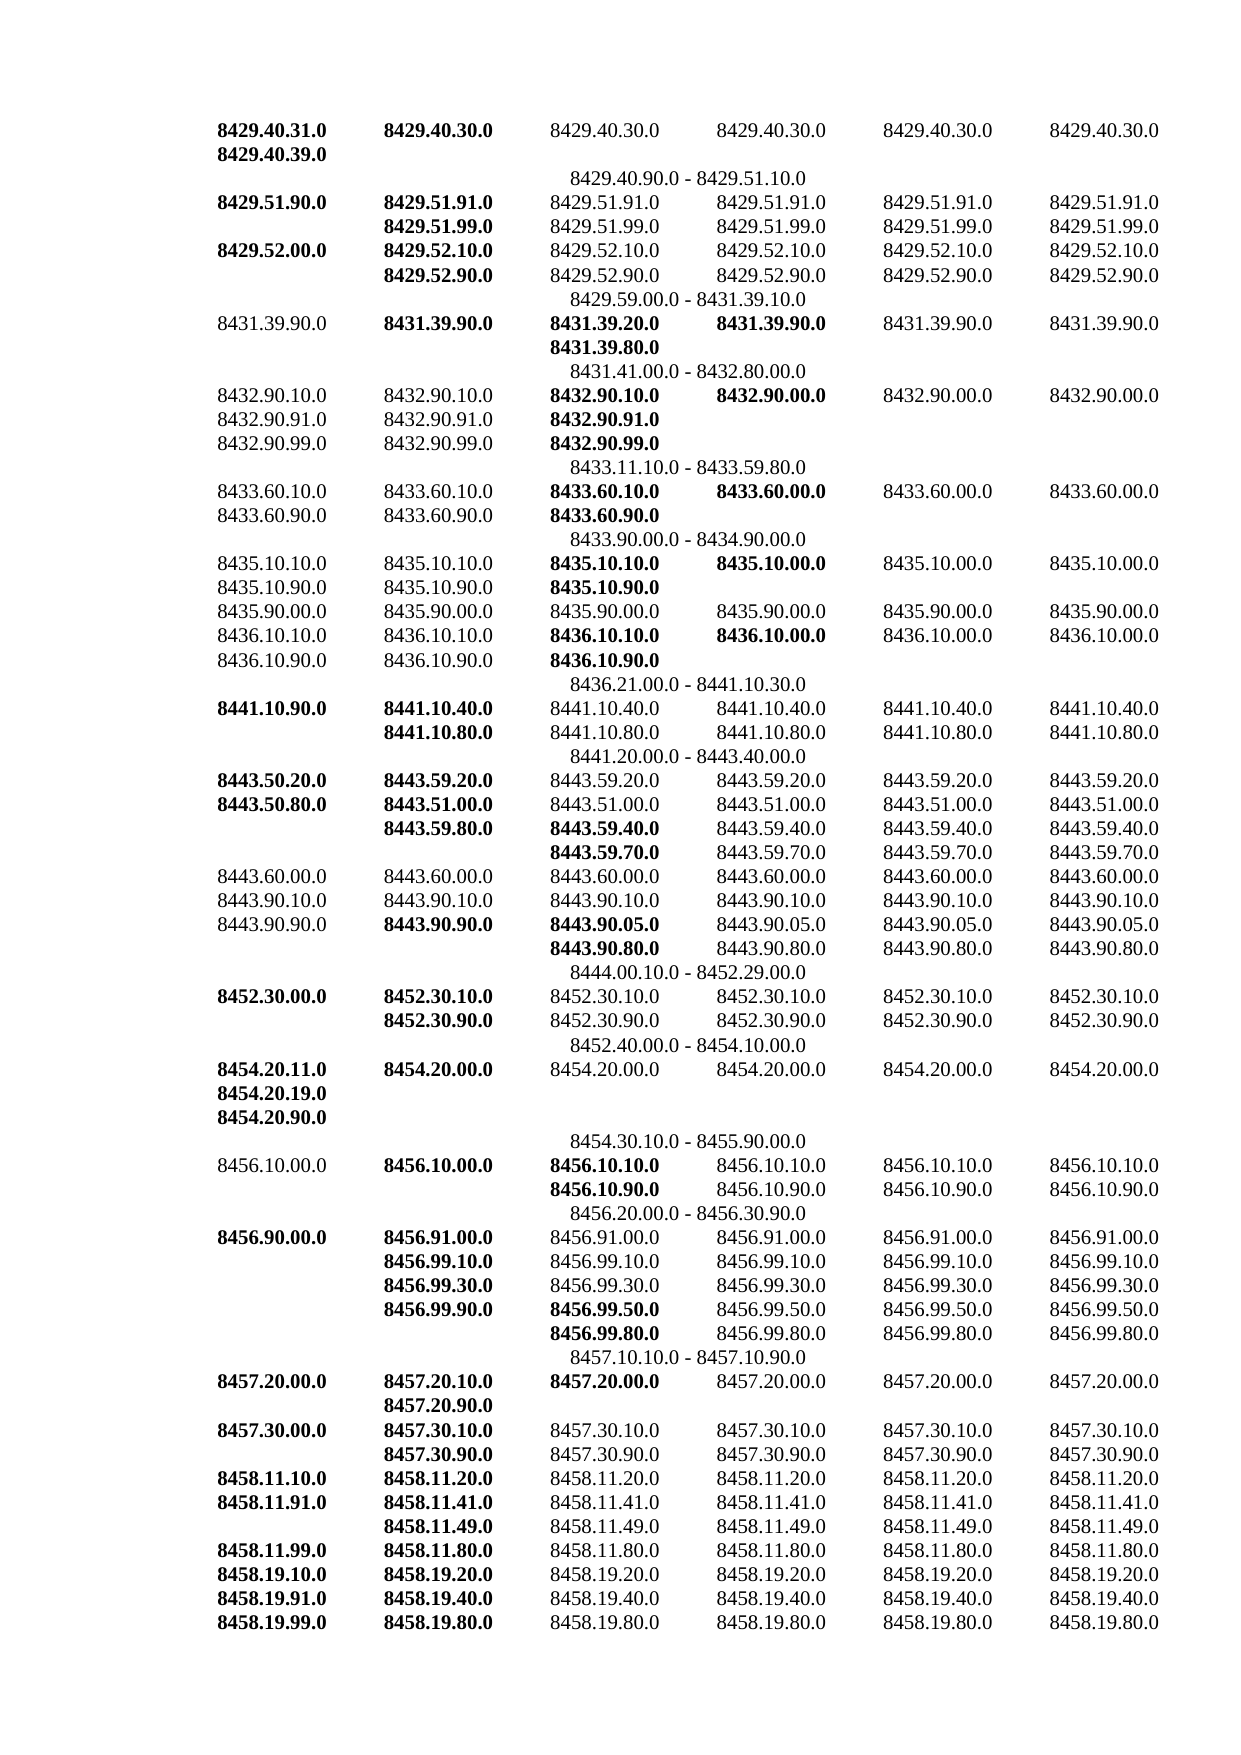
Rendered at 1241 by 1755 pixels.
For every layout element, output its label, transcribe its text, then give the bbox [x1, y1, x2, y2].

table_cell [854, 142, 1021, 166]
table_cell 8435.10.10.0 [355, 551, 521, 575]
table_cell 8452.30.90.0 [521, 1009, 688, 1032]
table_cell 8443.60.00.0 [854, 864, 1021, 888]
table_cell [854, 503, 1021, 527]
table_cell 8441.10.90.0 [189, 696, 355, 720]
table_cell 8435.90.00.0 [1021, 599, 1187, 623]
table_cell 8456.99.30.0 [854, 1273, 1021, 1297]
table_cell 8458.19.80.0 [1021, 1610, 1187, 1634]
table_cell 8452.30.10.0 [688, 984, 854, 1008]
table_cell 8429.51.99.0 [355, 214, 521, 238]
table_cell 8458.19.40.0 [355, 1586, 521, 1610]
table_cell [355, 1081, 521, 1105]
table_cell [189, 936, 355, 960]
table_cell 8458.11.80.0 [521, 1538, 688, 1562]
table_cell [854, 335, 1021, 359]
table_cell 8458.19.80.0 [854, 1610, 1021, 1634]
table_cell 8452.30.10.0 [521, 984, 688, 1008]
table_cell 8429.51.99.0 [688, 214, 854, 238]
table_cell 8429.52.10.0 [521, 239, 688, 262]
table_cell 8452.30.90.0 [355, 1009, 521, 1032]
table_cell 8443.90.05.0 [854, 912, 1021, 936]
table_cell 8452.30.00.0 [189, 984, 355, 1008]
table_cell 8443.59.80.0 [355, 816, 521, 840]
table_cell 8454.20.00.0 [688, 1057, 854, 1081]
table_cell 8458.11.41.0 [355, 1490, 521, 1514]
table_cell 8443.51.00.0 [521, 792, 688, 816]
table_cell 8429.52.90.0 [854, 263, 1021, 287]
table_cell [189, 1249, 355, 1273]
table_cell 8431.39.90.0 [1021, 311, 1187, 335]
table_cell 8457.10.10.0 - 8457.10.90.0 [189, 1345, 1187, 1369]
table_cell 8429.51.99.0 [854, 214, 1021, 238]
table_cell 8456.99.50.0 [521, 1297, 688, 1321]
table_cell 8456.99.10.0 [521, 1249, 688, 1273]
table_cell 8435.10.10.0 [189, 551, 355, 575]
table_cell 8456.99.10.0 [854, 1249, 1021, 1273]
table_cell 8443.60.00.0 [1021, 864, 1187, 888]
table_cell 8457.30.90.0 [355, 1442, 521, 1466]
table_cell [355, 335, 521, 359]
table_cell 8429.52.90.0 [688, 263, 854, 287]
table_cell [521, 142, 688, 166]
table_cell 8454.20.00.0 [1021, 1057, 1187, 1081]
table_cell 8456.99.30.0 [521, 1273, 688, 1297]
table_cell [521, 1394, 688, 1417]
table_cell [688, 142, 854, 166]
table_cell 8433.11.10.0 - 8433.59.80.0 [189, 455, 1187, 479]
table_cell 8458.19.80.0 [521, 1610, 688, 1634]
table_cell 8429.52.90.0 [521, 263, 688, 287]
table_cell 8441.10.40.0 [355, 696, 521, 720]
table_cell 8457.20.10.0 [355, 1369, 521, 1393]
table_cell 8431.39.90.0 [355, 311, 521, 335]
table_cell 8443.90.80.0 [854, 936, 1021, 960]
table_cell 8444.00.10.0 - 8452.29.00.0 [189, 960, 1187, 984]
table_cell 8458.19.20.0 [1021, 1562, 1187, 1586]
table_cell 8456.99.10.0 [355, 1249, 521, 1273]
table_cell 8432.90.10.0 [521, 383, 688, 407]
table_cell 8443.59.70.0 [521, 840, 688, 864]
table_cell 8458.11.49.0 [688, 1514, 854, 1538]
table_cell [355, 840, 521, 864]
table_cell 8443.59.20.0 [854, 768, 1021, 792]
table_cell 8443.59.40.0 [688, 816, 854, 840]
table_cell 8441.10.80.0 [1021, 720, 1187, 744]
table_cell 8458.19.40.0 [854, 1586, 1021, 1610]
table_cell [1021, 1105, 1187, 1129]
table_cell 8456.99.80.0 [688, 1321, 854, 1345]
table_cell [1021, 142, 1187, 166]
table_cell 8457.20.90.0 [355, 1394, 521, 1417]
table_cell 8435.10.90.0 [521, 575, 688, 599]
table_cell 8457.20.00.0 [854, 1369, 1021, 1393]
table_cell [189, 1514, 355, 1538]
table_cell [854, 407, 1021, 431]
table_cell 8443.90.10.0 [854, 888, 1021, 912]
table_cell 8443.59.70.0 [854, 840, 1021, 864]
table_cell 8443.90.90.0 [355, 912, 521, 936]
table_cell 8456.20.00.0 - 8456.30.90.0 [189, 1201, 1187, 1225]
table_cell 8457.30.90.0 [1021, 1442, 1187, 1466]
table_cell [1021, 575, 1187, 599]
table_cell 8457.30.10.0 [355, 1418, 521, 1442]
table_cell 8432.90.99.0 [189, 431, 355, 455]
table_cell 8443.59.70.0 [1021, 840, 1187, 864]
table_cell 8433.60.90.0 [355, 503, 521, 527]
table_cell 8433.60.10.0 [521, 479, 688, 503]
table_cell 8452.40.00.0 - 8454.10.00.0 [189, 1033, 1187, 1057]
table_cell 8443.50.80.0 [189, 792, 355, 816]
table_cell 8452.30.90.0 [688, 1009, 854, 1032]
table_cell 8435.90.00.0 [189, 599, 355, 623]
table_cell 8441.10.40.0 [521, 696, 688, 720]
table_cell 8436.21.00.0 - 8441.10.30.0 [189, 672, 1187, 696]
table_cell 8443.59.20.0 [1021, 768, 1187, 792]
table_cell 8432.90.00.0 [688, 383, 854, 407]
table_cell [1021, 503, 1187, 527]
table_cell 8457.30.00.0 [189, 1418, 355, 1442]
table_cell 8429.51.91.0 [854, 190, 1021, 214]
table_cell 8435.10.00.0 [1021, 551, 1187, 575]
table_cell 8429.51.91.0 [688, 190, 854, 214]
table_cell 8454.30.10.0 - 8455.90.00.0 [189, 1129, 1187, 1153]
table_cell 8429.52.10.0 [688, 239, 854, 262]
table_cell 8456.10.10.0 [1021, 1153, 1187, 1177]
table_cell 8443.90.05.0 [688, 912, 854, 936]
table_cell 8456.99.30.0 [688, 1273, 854, 1297]
table_cell 8458.11.99.0 [189, 1538, 355, 1562]
table_cell [189, 1297, 355, 1321]
table_cell 8431.39.90.0 [189, 311, 355, 335]
table_cell 8458.19.99.0 [189, 1610, 355, 1634]
table_cell 8458.11.41.0 [1021, 1490, 1187, 1514]
table_cell 8443.59.20.0 [521, 768, 688, 792]
table_cell 8456.99.80.0 [854, 1321, 1021, 1345]
table_cell [854, 648, 1021, 672]
table_cell 8458.19.80.0 [688, 1610, 854, 1634]
table_cell 8458.11.41.0 [521, 1490, 688, 1514]
table_cell 8456.99.80.0 [521, 1321, 688, 1345]
table_cell [189, 1273, 355, 1297]
table_cell 8452.30.90.0 [854, 1009, 1021, 1032]
table_cell 8429.40.30.0 [854, 118, 1021, 142]
table_cell [688, 1394, 854, 1417]
table_cell 8435.10.90.0 [189, 575, 355, 599]
table_cell 8429.51.99.0 [1021, 214, 1187, 238]
table_cell 8436.10.10.0 [521, 624, 688, 647]
table_cell 8436.10.90.0 [355, 648, 521, 672]
table_cell 8429.51.90.0 [189, 190, 355, 214]
table_cell [189, 720, 355, 744]
table_cell [189, 214, 355, 238]
table_cell 8429.51.91.0 [521, 190, 688, 214]
table_cell [189, 335, 355, 359]
table_cell 8441.20.00.0 - 8443.40.00.0 [189, 744, 1187, 768]
table_cell 8443.90.10.0 [688, 888, 854, 912]
table_cell 8431.39.80.0 [521, 335, 688, 359]
table_cell 8456.99.30.0 [355, 1273, 521, 1297]
table_cell 8443.90.10.0 [355, 888, 521, 912]
table_cell 8443.90.05.0 [1021, 912, 1187, 936]
table_cell 8443.51.00.0 [1021, 792, 1187, 816]
table_cell 8429.40.90.0 - 8429.51.10.0 [189, 166, 1187, 190]
table_cell 8456.10.10.0 [688, 1153, 854, 1177]
table_cell [355, 1321, 521, 1345]
table_cell 8429.40.30.0 [688, 118, 854, 142]
table_cell [688, 407, 854, 431]
table_cell [189, 1009, 355, 1032]
table_cell 8443.59.20.0 [355, 768, 521, 792]
table_cell 8443.50.20.0 [189, 768, 355, 792]
table_cell [688, 648, 854, 672]
table_cell 8458.11.20.0 [521, 1466, 688, 1490]
table_cell [688, 575, 854, 599]
table_cell 8432.90.91.0 [521, 407, 688, 431]
table_cell 8456.10.90.0 [854, 1177, 1021, 1201]
table_cell 8454.20.90.0 [189, 1105, 355, 1129]
table_cell 8454.20.00.0 [854, 1057, 1021, 1081]
table_cell 8454.20.00.0 [355, 1057, 521, 1081]
table_cell 8435.90.00.0 [688, 599, 854, 623]
table_cell 8456.10.90.0 [521, 1177, 688, 1201]
table_cell 8458.19.80.0 [355, 1610, 521, 1634]
table_cell 8458.19.40.0 [521, 1586, 688, 1610]
table_cell 8457.30.90.0 [521, 1442, 688, 1466]
table_cell [854, 431, 1021, 455]
table_cell 8432.90.91.0 [355, 407, 521, 431]
table_cell 8441.10.40.0 [854, 696, 1021, 720]
table_cell 8458.19.10.0 [189, 1562, 355, 1586]
table_cell 8457.20.00.0 [1021, 1369, 1187, 1393]
table_cell 8452.30.10.0 [1021, 984, 1187, 1008]
table_cell 8458.11.80.0 [854, 1538, 1021, 1562]
table_cell [189, 263, 355, 287]
table_cell 8443.60.00.0 [688, 864, 854, 888]
table_cell 8457.30.90.0 [854, 1442, 1021, 1466]
table_cell [521, 1081, 688, 1105]
table_cell 8431.41.00.0 - 8432.80.00.0 [189, 359, 1187, 383]
table_cell 8435.10.00.0 [688, 551, 854, 575]
table_cell 8456.90.00.0 [189, 1225, 355, 1249]
table_cell 8452.30.10.0 [854, 984, 1021, 1008]
table_cell 8429.52.10.0 [355, 239, 521, 262]
table_cell 8458.19.40.0 [1021, 1586, 1187, 1610]
table_cell 8457.20.00.0 [688, 1369, 854, 1393]
table_cell 8429.40.30.0 [521, 118, 688, 142]
table_cell 8458.11.49.0 [1021, 1514, 1187, 1538]
table_cell 8441.10.40.0 [688, 696, 854, 720]
table_cell 8429.40.30.0 [355, 118, 521, 142]
table_cell [854, 575, 1021, 599]
table_cell 8458.11.20.0 [355, 1466, 521, 1490]
table_cell 8458.11.41.0 [688, 1490, 854, 1514]
table_cell 8429.40.31.0 [189, 118, 355, 142]
table_cell [688, 1105, 854, 1129]
table_cell 8457.30.90.0 [688, 1442, 854, 1466]
table_cell 8456.91.00.0 [854, 1225, 1021, 1249]
table_cell 8443.59.40.0 [521, 816, 688, 840]
table_cell 8436.10.10.0 [189, 624, 355, 647]
table_cell 8443.59.70.0 [688, 840, 854, 864]
table_cell 8429.52.90.0 [355, 263, 521, 287]
table_cell 8433.60.90.0 [189, 503, 355, 527]
table_cell 8435.90.00.0 [355, 599, 521, 623]
table_cell 8443.90.80.0 [1021, 936, 1187, 960]
table_cell 8441.10.80.0 [688, 720, 854, 744]
table_cell 8443.51.00.0 [688, 792, 854, 816]
table_cell [355, 142, 521, 166]
table_cell 8433.60.10.0 [355, 479, 521, 503]
table_cell 8432.90.10.0 [189, 383, 355, 407]
table_cell [1021, 407, 1187, 431]
table_cell 8458.11.80.0 [688, 1538, 854, 1562]
table_cell 8441.10.80.0 [355, 720, 521, 744]
table_cell 8452.30.90.0 [1021, 1009, 1187, 1032]
table_cell 8435.90.00.0 [521, 599, 688, 623]
table_cell 8458.11.20.0 [854, 1466, 1021, 1490]
table_cell 8456.99.10.0 [688, 1249, 854, 1273]
table_cell 8456.99.50.0 [688, 1297, 854, 1321]
table_cell 8435.10.90.0 [355, 575, 521, 599]
table_cell 8432.90.10.0 [355, 383, 521, 407]
table_cell 8458.11.20.0 [688, 1466, 854, 1490]
table_cell 8458.11.80.0 [355, 1538, 521, 1562]
table_cell 8435.90.00.0 [854, 599, 1021, 623]
table_cell 8457.30.10.0 [1021, 1418, 1187, 1442]
table_cell 8456.10.00.0 [355, 1153, 521, 1177]
table_cell 8429.52.90.0 [1021, 263, 1187, 287]
table_cell 8433.60.90.0 [521, 503, 688, 527]
table_cell 8456.99.90.0 [355, 1297, 521, 1321]
table_cell 8457.30.10.0 [688, 1418, 854, 1442]
table_cell 8443.90.10.0 [521, 888, 688, 912]
table_cell 8458.19.20.0 [355, 1562, 521, 1586]
table_cell 8433.60.10.0 [189, 479, 355, 503]
table_cell [1021, 431, 1187, 455]
table_cell 8436.10.90.0 [521, 648, 688, 672]
table_cell 8458.19.40.0 [688, 1586, 854, 1610]
table_cell 8456.91.00.0 [1021, 1225, 1187, 1249]
table_cell 8457.20.00.0 [521, 1369, 688, 1393]
table_cell [1021, 648, 1187, 672]
table_cell 8458.11.49.0 [355, 1514, 521, 1538]
table_cell 8429.51.91.0 [1021, 190, 1187, 214]
table_cell 8457.30.10.0 [854, 1418, 1021, 1442]
table_cell 8443.90.80.0 [521, 936, 688, 960]
table_cell 8441.10.80.0 [521, 720, 688, 744]
table_cell 8443.59.20.0 [688, 768, 854, 792]
table_cell 8454.20.19.0 [189, 1081, 355, 1105]
table_cell 8429.51.99.0 [521, 214, 688, 238]
table_cell 8457.30.10.0 [521, 1418, 688, 1442]
table_cell 8456.99.80.0 [1021, 1321, 1187, 1345]
table_cell 8443.90.10.0 [189, 888, 355, 912]
table_cell 8433.60.00.0 [1021, 479, 1187, 503]
table_cell 8456.99.30.0 [1021, 1273, 1187, 1297]
table_cell 8458.19.20.0 [688, 1562, 854, 1586]
table_cell [688, 503, 854, 527]
table_cell 8436.10.00.0 [688, 624, 854, 647]
table_cell 8432.90.00.0 [1021, 383, 1187, 407]
table_cell 8443.60.00.0 [521, 864, 688, 888]
table_cell [1021, 1394, 1187, 1417]
table_cell 8436.10.00.0 [1021, 624, 1187, 647]
table_cell 8458.11.41.0 [854, 1490, 1021, 1514]
table_cell [854, 1081, 1021, 1105]
table_cell 8436.10.90.0 [189, 648, 355, 672]
table_cell 8456.10.90.0 [688, 1177, 854, 1201]
table_cell 8435.10.00.0 [854, 551, 1021, 575]
table_cell 8431.39.20.0 [521, 311, 688, 335]
table_cell 8443.51.00.0 [854, 792, 1021, 816]
table_cell 8458.11.80.0 [1021, 1538, 1187, 1562]
table_cell [355, 1177, 521, 1201]
table_cell 8443.59.40.0 [854, 816, 1021, 840]
table_cell 8458.11.49.0 [854, 1514, 1021, 1538]
table_cell 8443.90.10.0 [1021, 888, 1187, 912]
table_cell 8457.20.00.0 [189, 1369, 355, 1393]
table_cell 8458.19.20.0 [521, 1562, 688, 1586]
table_cell 8458.11.20.0 [1021, 1466, 1187, 1490]
table_cell 8429.52.10.0 [854, 239, 1021, 262]
table_cell 8454.20.00.0 [521, 1057, 688, 1081]
table_cell 8441.10.80.0 [854, 720, 1021, 744]
table_cell 8429.59.00.0 - 8431.39.10.0 [189, 287, 1187, 311]
table_cell 8443.51.00.0 [355, 792, 521, 816]
table_cell 8429.51.91.0 [355, 190, 521, 214]
table_cell 8443.90.90.0 [189, 912, 355, 936]
table_cell [189, 1394, 355, 1417]
table_cell 8454.20.11.0 [189, 1057, 355, 1081]
table_cell 8436.10.10.0 [355, 624, 521, 647]
table_cell 8429.40.30.0 [1021, 118, 1187, 142]
table_cell [688, 1081, 854, 1105]
table_cell 8443.59.40.0 [1021, 816, 1187, 840]
table_cell 8458.19.91.0 [189, 1586, 355, 1610]
table_cell 8429.52.00.0 [189, 239, 355, 262]
table_cell [854, 1105, 1021, 1129]
table_cell 8452.30.10.0 [355, 984, 521, 1008]
table_cell 8456.91.00.0 [688, 1225, 854, 1249]
table_cell 8456.91.00.0 [355, 1225, 521, 1249]
table_cell [189, 1442, 355, 1466]
table_cell 8436.10.00.0 [854, 624, 1021, 647]
table_cell [189, 1321, 355, 1345]
table_cell 8432.90.00.0 [854, 383, 1021, 407]
table_cell 8443.90.05.0 [521, 912, 688, 936]
table_cell [189, 816, 355, 840]
table_cell 8456.10.90.0 [1021, 1177, 1187, 1201]
table_cell 8429.52.10.0 [1021, 239, 1187, 262]
table_cell 8431.39.90.0 [854, 311, 1021, 335]
table_cell 8458.11.10.0 [189, 1466, 355, 1490]
table_cell [189, 840, 355, 864]
table_cell 8433.60.00.0 [688, 479, 854, 503]
table_cell [854, 1394, 1021, 1417]
table_cell 8441.10.40.0 [1021, 696, 1187, 720]
table_cell 8456.10.00.0 [189, 1153, 355, 1177]
table_cell 8456.99.50.0 [1021, 1297, 1187, 1321]
table_cell [1021, 335, 1187, 359]
table_cell 8431.39.90.0 [688, 311, 854, 335]
table_cell 8443.60.00.0 [189, 864, 355, 888]
table_cell [688, 335, 854, 359]
table_cell 8456.91.00.0 [521, 1225, 688, 1249]
table_cell 8458.19.20.0 [854, 1562, 1021, 1586]
table_cell 8432.90.99.0 [521, 431, 688, 455]
table_cell 8433.90.00.0 - 8434.90.00.0 [189, 527, 1187, 551]
table_cell 8458.11.91.0 [189, 1490, 355, 1514]
table_cell 8456.99.10.0 [1021, 1249, 1187, 1273]
table_cell [1021, 1081, 1187, 1105]
table_cell [189, 1177, 355, 1201]
table_cell [355, 1105, 521, 1129]
table_cell [688, 431, 854, 455]
table_cell 8456.10.10.0 [521, 1153, 688, 1177]
table_cell 8429.40.39.0 [189, 142, 355, 166]
table_cell 8456.99.50.0 [854, 1297, 1021, 1321]
table_cell 8435.10.10.0 [521, 551, 688, 575]
table_cell 8443.60.00.0 [355, 864, 521, 888]
table_cell 8443.90.80.0 [688, 936, 854, 960]
table_cell 8432.90.99.0 [355, 431, 521, 455]
table_cell [521, 1105, 688, 1129]
table_cell 8433.60.00.0 [854, 479, 1021, 503]
table_cell 8432.90.91.0 [189, 407, 355, 431]
table_cell 8458.11.49.0 [521, 1514, 688, 1538]
table_cell [355, 936, 521, 960]
table_cell 8456.10.10.0 [854, 1153, 1021, 1177]
